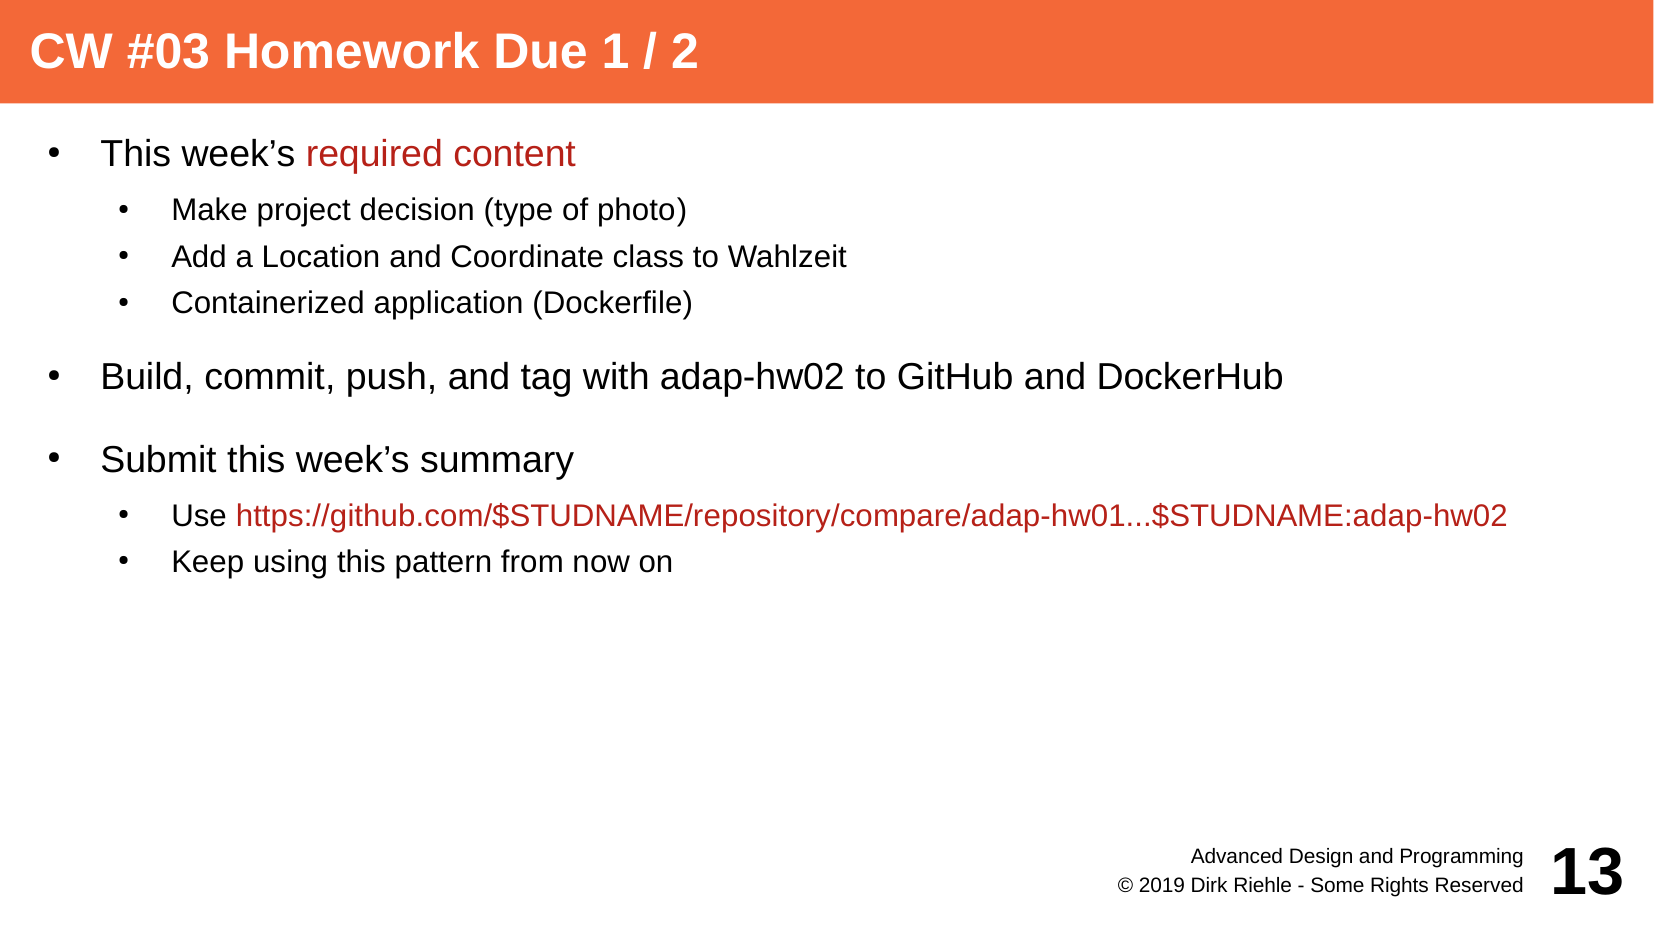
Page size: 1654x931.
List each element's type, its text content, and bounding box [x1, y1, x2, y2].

title CW #03 Homework Due 1 / 2 [0, 0, 1654, 104]
list This week’s required content Make project decision (type of photo) Add a Location and Coordinate class to Wahlzeit Containerized application (Dockerfile) Build, commit, push, and tag with adap-hw02 to GitHub and DockerHub Submit this week’s summary Use https://github.com/$STUDNAME/repository/compare/adap-hw01...$STUDNAME:adap-hw02 Keep using this pattern from now on [29, 132, 1625, 813]
